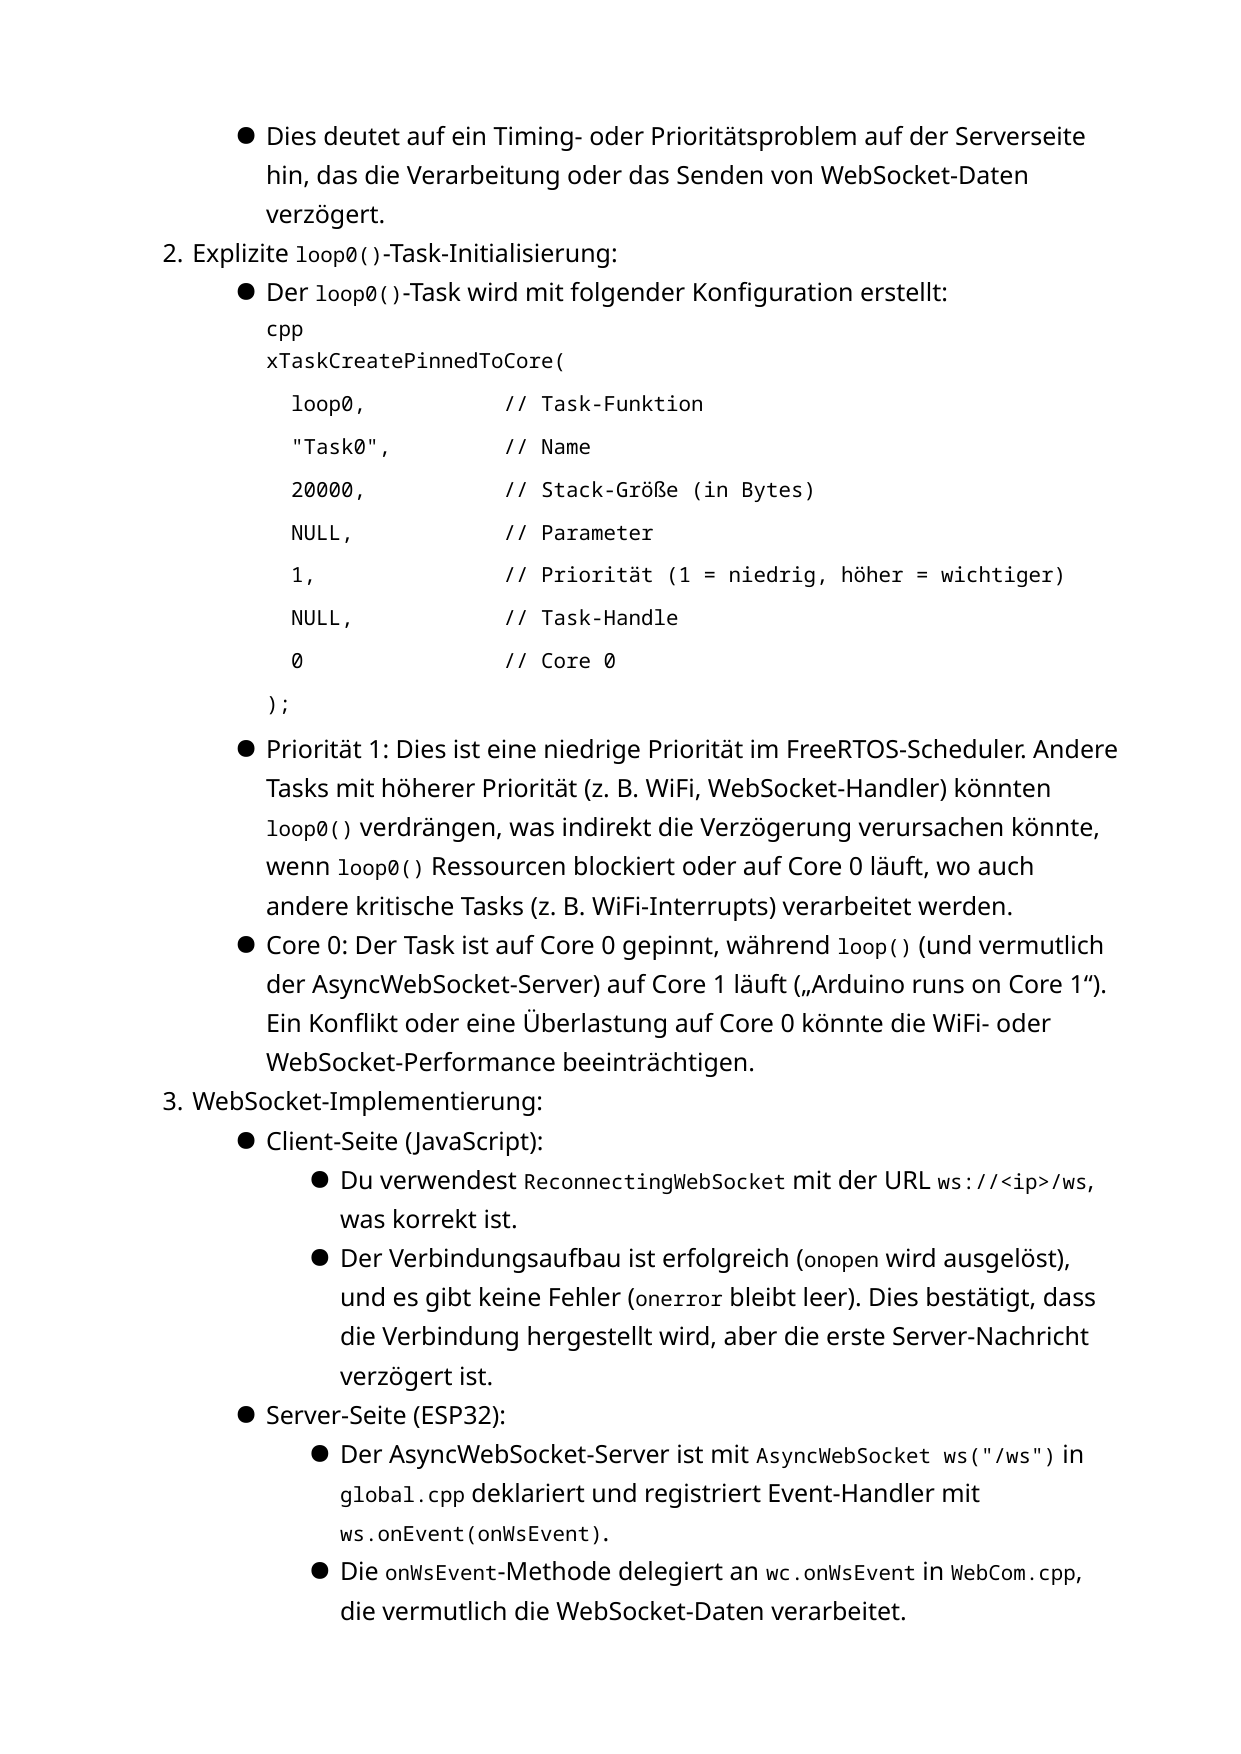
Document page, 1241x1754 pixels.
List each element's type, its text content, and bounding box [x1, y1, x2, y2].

list NULL, // Task-Handle [236, 603, 1122, 632]
list "Task0", // Name [236, 432, 1122, 461]
list Core 0: Der Task ist auf Core 0 gepinnt, während loop() (und vermutlich der AsyncWebSocket-Server) auf Core 1 läuft („Arduino runs on Core 1“). Ein Konflikt oder eine Überlastung auf Core 0 könnte die WiFi- oder WebSocket-Performance beeinträchtigen. [236, 927, 1122, 1079]
list Der AsyncWebSocket-Server ist mit AsyncWebSocket ws("/ws") in global.cpp deklariert und registriert Event-Handler mit ws.onEvent(onWsEvent). [310, 1436, 1122, 1549]
list loop0, // Task-Funktion [236, 389, 1122, 418]
list Priorität 1: Dies ist eine niedrige Priorität im FreeRTOS-Scheduler. Andere Tasks mit höherer Priorität (z. B. WiFi, WebSocket-Handler) könnten loop0() verdrängen, was indirekt die Verzögerung verursachen könnte, wenn loop0() Ressourcen blockiert oder auf Core 0 läuft, wo auch andere kritische Tasks (z. B. WiFi-Interrupts) verarbeitet werden. [236, 731, 1122, 922]
list Der loop0()-Task wird mit folgender Konfiguration erstellt: [236, 275, 1122, 309]
list 1, // Priorität (1 = niedrig, höher = wichtiger) [236, 560, 1122, 589]
list Explizite loop0()-Task-Initialisierung: [162, 236, 1122, 270]
list 0 // Core 0 [236, 646, 1122, 674]
list Die onWsEvent-Methode delegiert an wc.onWsEvent in WebCom.cpp, die vermutlich die WebSocket-Daten verarbeitet. [310, 1554, 1122, 1627]
list Dies deutet auf ein Timing- oder Prioritätsproblem auf der Serverseite hin, das die Verarbeitung oder das Senden von WebSocket-Daten verzögert. [236, 118, 1122, 231]
list Der Verbindungsaufbau ist erfolgreich (onopen wird ausgelöst), und es gibt keine Fehler (onerror bleibt leer). Dies bestätigt, dass die Verbindung hergestellt wird, aber die erste Server-Nachricht verzögert ist. [310, 1241, 1122, 1392]
list Client-Seite (JavaScript): [236, 1123, 1122, 1157]
list ); [236, 689, 1122, 717]
list WebSocket-Implementierung: [162, 1084, 1122, 1118]
list NULL, // Parameter [236, 518, 1122, 546]
list Du verwendest ReconnectingWebSocket mit der URL ws://<ip>/ws, was korrekt ist. [310, 1162, 1122, 1236]
list cpp [236, 314, 1122, 342]
list xTaskCreatePinnedToCore( [236, 347, 1122, 375]
list 20000, // Stack-Größe (in Bytes) [236, 475, 1122, 503]
list Server-Seite (ESP32): [236, 1397, 1122, 1431]
